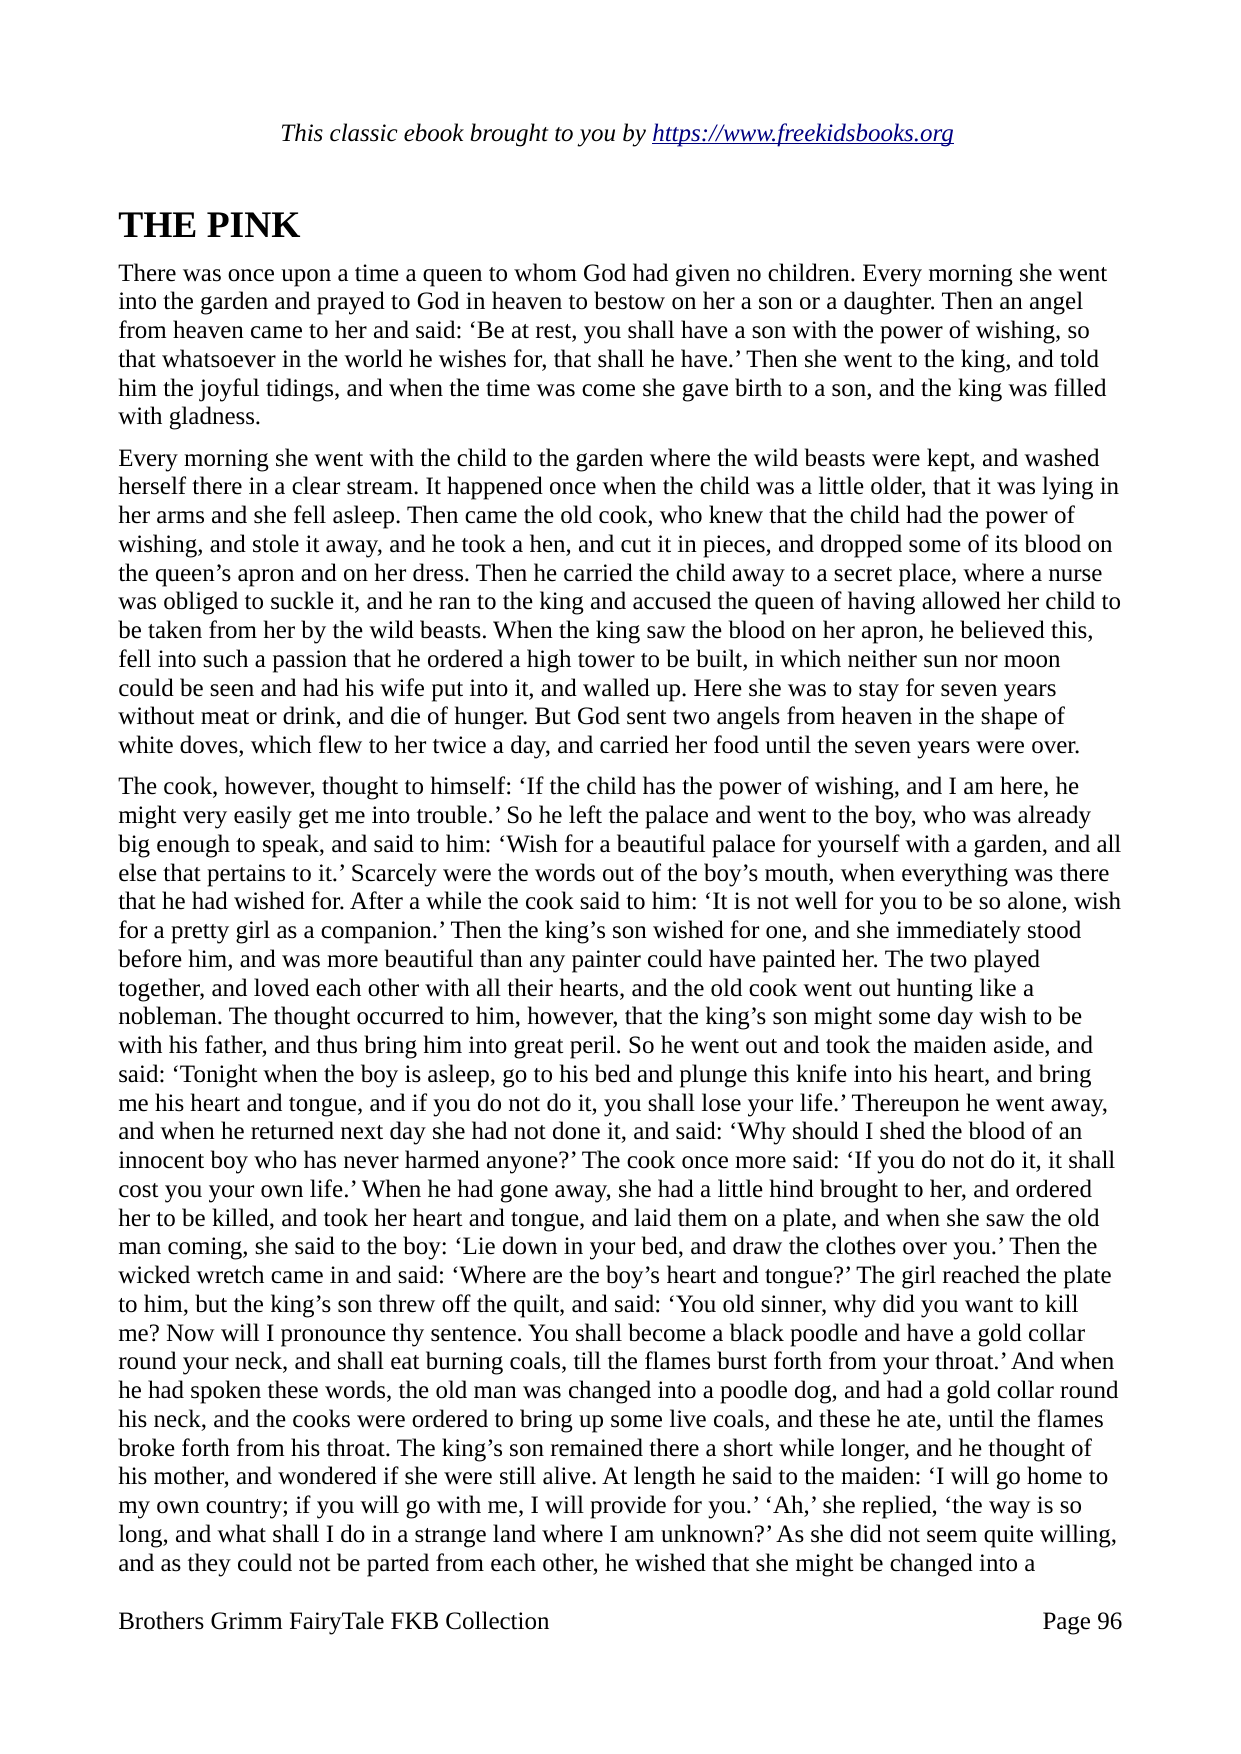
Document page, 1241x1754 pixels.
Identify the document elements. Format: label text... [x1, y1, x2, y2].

text There was once upon a time a queen to whom God had given no children. Every morning she went into the garden and prayed to God in heaven to bestow on her a son or a daughter. Then an angel from heaven came to her and said: ‘Be at rest, you shall have a son with the power of wishing, so that whatsoever in the world he wishes for, that shall he have.’ Then she went to the king, and told him the joyful tidings, and when the time was come she gave birth to a son, and the king was filled with gladness. [118, 258, 1122, 430]
text Every morning she went with the child to the garden where the wild beasts were kept, and washed herself there in a clear stream. It happened once when the child was a little older, that it was lying in her arms and she fell asleep. Then came the old cook, who knew that the child had the power of wishing, and stole it away, and he took a hen, and cut it in pieces, and dropped some of its blood on the queen’s apron and on her dress. Then he carried the child away to a secret place, where a nurse was obliged to suckle it, and he ran to the king and accused the queen of having allowed her child to be taken from her by the wild beasts. When the king saw the blood on her apron, he believed this, fell into such a passion that he ordered a high tower to be built, in which neither sun nor moon could be seen and had his wife put into it, and walled up. Here she was to stay for seven years without meat or drink, and die of hunger. But God sent two angels from heaven in the shape of white doves, which flew to her twice a day, and carried her food until the seven years were over. [118, 443, 1122, 759]
text The cook, however, thought to himself: ‘If the child has the power of wishing, and I am here, he might very easily get me into trouble.’ So he left the palace and went to the boy, who was already big enough to speak, and said to him: ‘Wish for a beautiful palace for yourself with a garden, and all else that pertains to it.’ Scarcely were the words out of the boy’s mouth, when everything was there that he had wished for. After a while the cook said to him: ‘It is not well for you to be so alone, wish for a pretty girl as a companion.’ Then the king’s son wished for one, and she immediately stood before him, and was more beautiful than any painter could have painted her. The two played together, and loved each other with all their hearts, and the old cook went out hunting like a nobleman. The thought occurred to him, however, that the king’s son might some day wish to be with his father, and thus bring him into great peril. So he went out and took the maiden aside, and said: ‘Tonight when the boy is asleep, go to his bed and plunge this knife into his heart, and bring me his heart and tongue, and if you do not do it, you shall lose your life.’ Thereupon he went away, and when he returned next day she had not done it, and said: ‘Why should I shed the blood of an innocent boy who has never harmed anyone?’ The cook once more said: ‘If you do not do it, it shall cost you your own life.’ When he had gone away, she had a little hind brought to her, and ordered her to be killed, and took her heart and tongue, and laid them on a plate, and when she saw the old man coming, she said to the boy: ‘Lie down in your bed, and draw the clothes over you.’ Then the wicked wretch came in and said: ‘Where are the boy’s heart and tongue?’ The girl reached the plate to him, but the king’s son threw off the quilt, and said: ‘You old sinner, why did you want to kill me? Now will I pronounce thy sentence. You shall become a black poodle and have a gold collar round your neck, and shall eat burning coals, till the flames burst forth from your throat.’ And when he had spoken these words, the old man was changed into a poodle dog, and had a gold collar round his neck, and the cooks were ordered to bring up some live coals, and these he ate, until the flames broke forth from his throat. The king’s son remained there a short while longer, and he thought of his mother, and wondered if she were still alive. At length he said to the maiden: ‘I will go home to my own country; if you will go with me, I will provide for you.’ ‘Ah,’ she replied, ‘the way is so long, and what shall I do in a strange land where I am unknown?’ As she did not seem quite willing, and as they could not be parted from each other, he wished that she might be changed into a [118, 771, 1122, 1576]
subtitle THE PINK [118, 202, 1122, 245]
